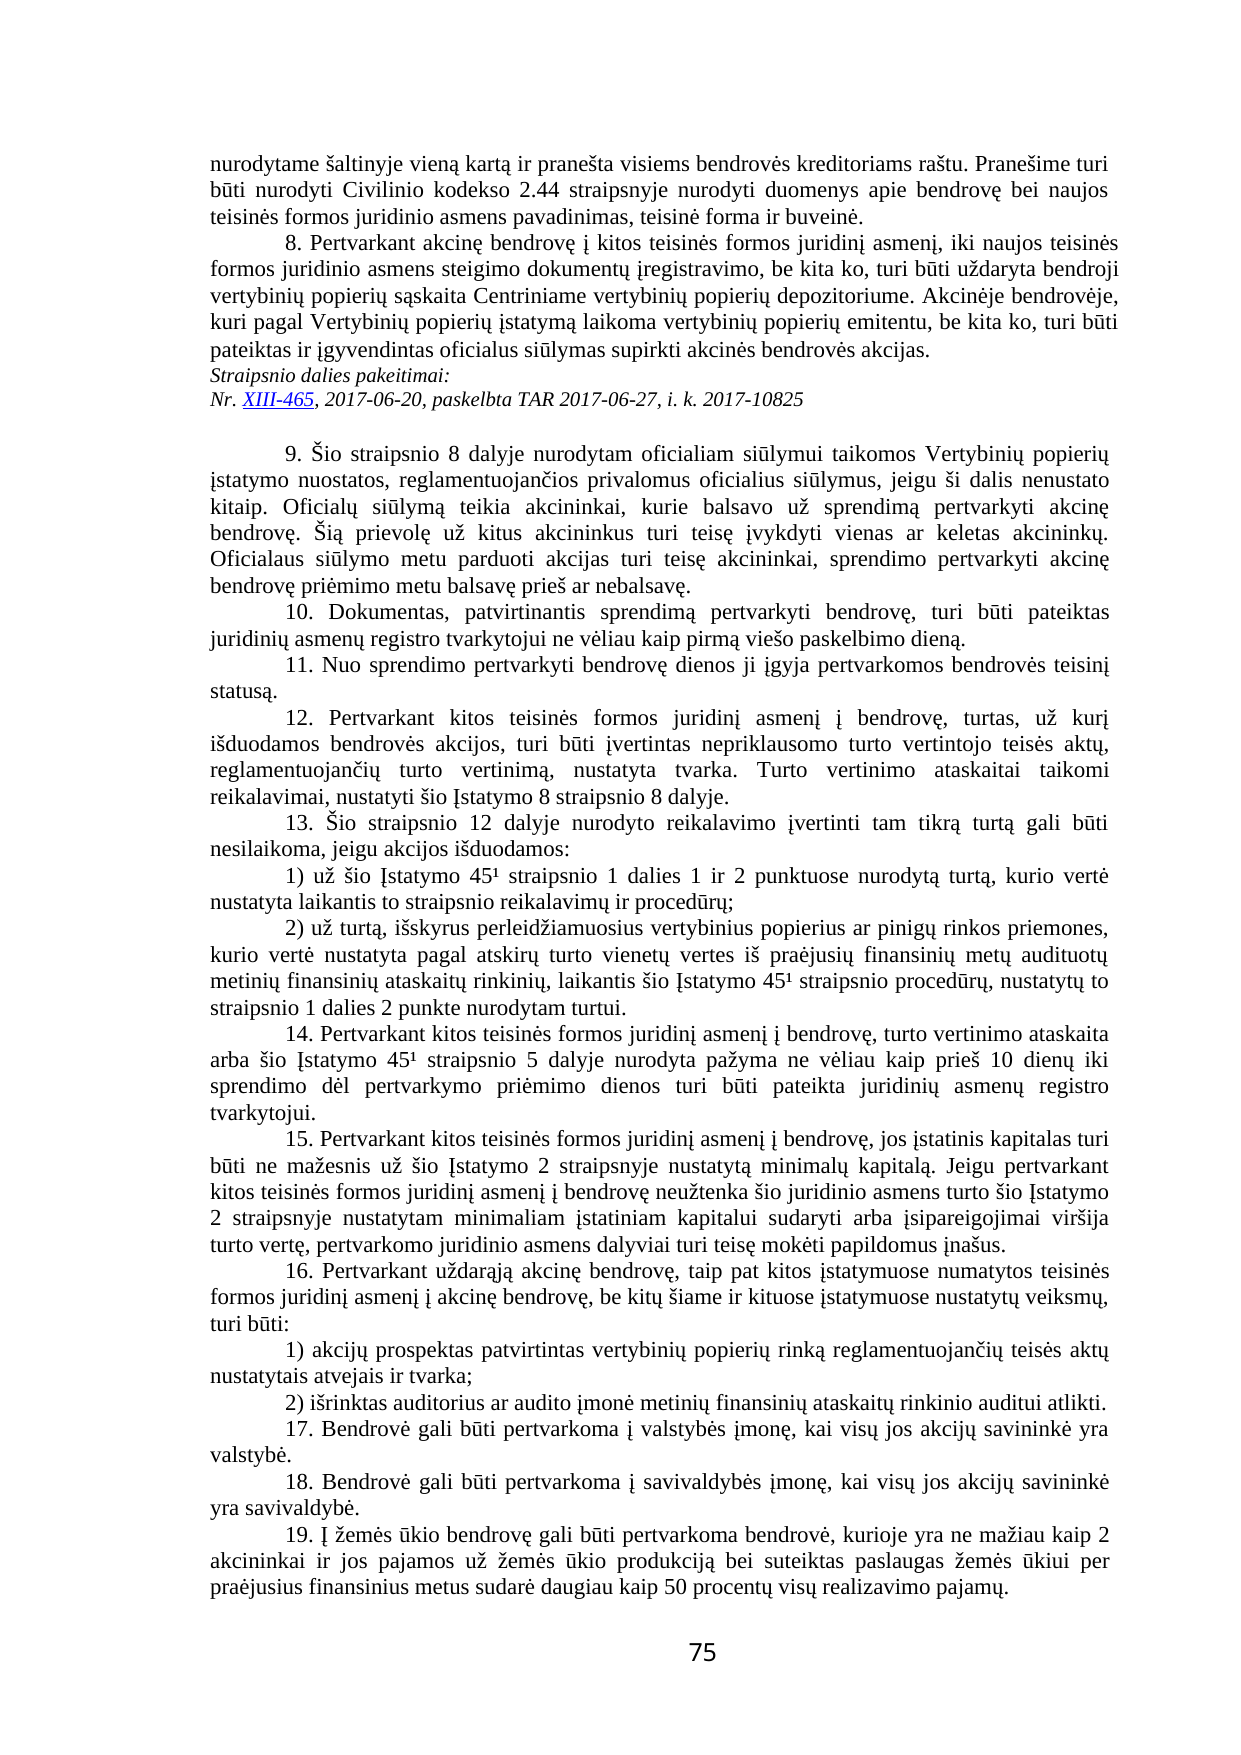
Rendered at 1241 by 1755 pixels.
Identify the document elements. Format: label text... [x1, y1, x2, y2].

text 18. Bendrovė gali būti pertvarkoma į savivaldybės įmonę, kai visų jos akcijų savininkė yra savivaldybė. [210, 1468, 1111, 1521]
text 1) akcijų prospektas patvirtintas vertybinių popierių rinką reglamentuojančių teisės aktų nustatytais atvejais ir tvarka; [210, 1336, 1111, 1389]
text 16. Pertvarkant uždarąją akcinę bendrovę, taip pat kitos įstatymuose numatytos teisinės formos juridinį asmenį į akcinę bendrovę, be kitų šiame ir kituose įstatymuose nustatytų veiksmų, turi būti: [210, 1257, 1111, 1336]
text 13. Šio straipsnio 12 dalyje nurodyto reikalavimo įvertinti tam tikrą turtą gali būti nesilaikoma, jeigu akcijos išduodamos: [210, 809, 1110, 862]
text nurodytame šaltinyje vieną kartą ir pranešta visiems bendrovės kreditoriams raštu. Pranešime turi būti nurodyti Civilinio kodekso 2.44 straipsnyje nurodyti duomenys apie bendrovę bei naujos teisinės formos juridinio asmens pavadinimas, teisinė forma ir buveinė. [210, 150, 1110, 229]
text 9. Šio straipsnio 8 dalyje nurodytam oficialiam siūlymui taikomos Vertybinių popierių įstatymo nuostatos, reglamentuojančios privalomus oficialius siūlymus, jeigu ši dalis nenustato kitaip. Oficialų siūlymą teikia akcininkai, kurie balsavo už sprendimą pertvarkyti akcinę bendrovę. Šią prievolę už kitus akcininkus turi teisę įvykdyti vienas ar keletas akcininkų. Oficialaus siūlymo metu parduoti akcijas turi teisę akcininkai, sprendimo pertvarkyti akcinę bendrovę priėmimo metu balsavę prieš ar nebalsavę. [210, 440, 1111, 598]
text 2) už turtą, išskyrus perleidžiamuosius vertybinius popierius ar pinigų rinkos priemones, kurio vertė nustatyta pagal atskirų turto vienetų vertes iš praėjusių finansinių metų audituotų metinių finansinių ataskaitų rinkinių, laikantis šio Įstatymo 45¹ straipsnio procedūrų, nustatytų to straipsnio 1 dalies 2 punkte nurodytam turtui. [210, 914, 1110, 1020]
text Nr. XIII-465, 2017-06-20, paskelbta TAR 2017-06-27, i. k. 2017-10825 [210, 387, 1120, 411]
text 19. Į žemės ūkio bendrovę gali būti pertvarkoma bendrovė, kurioje yra ne mažiau kaip 2 akcininkai ir jos pajamos už žemės ūkio produkciją bei suteiktas paslaugas žemės ūkiui per praėjusius finansinius metus sudarė daugiau kaip 50 procentų visų realizavimo pajamų. [210, 1521, 1111, 1600]
text 10. Dokumentas, patvirtinantis sprendimą pertvarkyti bendrovę, turi būti pateiktas juridinių asmenų registro tvarkytojui ne vėliau kaip pirmą viešo paskelbimo dieną. [210, 598, 1111, 651]
text 2) išrinktas auditorius ar audito įmonė metinių finansinių ataskaitų rinkinio auditui atlikti. [210, 1389, 1111, 1415]
text Straipsnio dalies pakeitimai: [210, 363, 1120, 387]
text 8. Pertvarkant akcinę bendrovę į kitos teisinės formos juridinį asmenį, iki naujos teisinės formos juridinio asmens steigimo dokumentų įregistravimo, be kita ko, turi būti uždaryta bendroji vertybinių popierių sąskaita Centriniame vertybinių popierių depozitoriume. Akcinėje bendrovėje, kuri pagal Vertybinių popierių įstatymą laikoma vertybinių popierių emitentu, be kita ko, turi būti pateiktas ir įgyvendintas oficialus siūlymas supirkti akcinės bendrovės akcijas. [210, 229, 1120, 363]
text 15. Pertvarkant kitos teisinės formos juridinį asmenį į bendrovę, jos įstatinis kapitalas turi būti ne mažesnis už šio Įstatymo 2 straipsnyje nustatytą minimalų kapitalą. Jeigu pertvarkant kitos teisinės formos juridinį asmenį į bendrovę neužtenka šio juridinio asmens turto šio Įstatymo 2 straipsnyje nustatytam minimaliam įstatiniam kapitalui sudaryti arba įsipareigojimai viršija turto vertę, pertvarkomo juridinio asmens dalyviai turi teisę mokėti papildomus įnašus. [210, 1125, 1111, 1257]
text 11. Nuo sprendimo pertvarkyti bendrovę dienos ji įgyja pertvarkomos bendrovės teisinį statusą. [210, 651, 1111, 704]
text 17. Bendrovė gali būti pertvarkoma į valstybės įmonę, kai visų jos akcijų savininkė yra valstybė. [210, 1415, 1111, 1468]
text 12. Pertvarkant kitos teisinės formos juridinį asmenį į bendrovę, turtas, už kurį išduodamos bendrovės akcijos, turi būti įvertintas nepriklausomo turto vertintojo teisės aktų, reglamentuojančių turto vertinimą, nustatyta tvarka. Turto vertinimo ataskaitai taikomi reikalavimai, nustatyti šio Įstatymo 8 straipsnio 8 dalyje. [210, 704, 1111, 809]
text 1) už šio Įstatymo 45¹ straipsnio 1 dalies 1 ir 2 punktuose nurodytą turtą, kurio vertė nustatyta laikantis to straipsnio reikalavimų ir procedūrų; [210, 862, 1110, 914]
text 14. Pertvarkant kitos teisinės formos juridinį asmenį į bendrovę, turto vertinimo ataskaita arba šio Įstatymo 45¹ straipsnio 5 dalyje nurodyta pažyma ne vėliau kaip prieš 10 dienų iki sprendimo dėl pertvarkymo priėmimo dienos turi būti pateikta juridinių asmenų registro tvarkytojui. [210, 1020, 1110, 1125]
